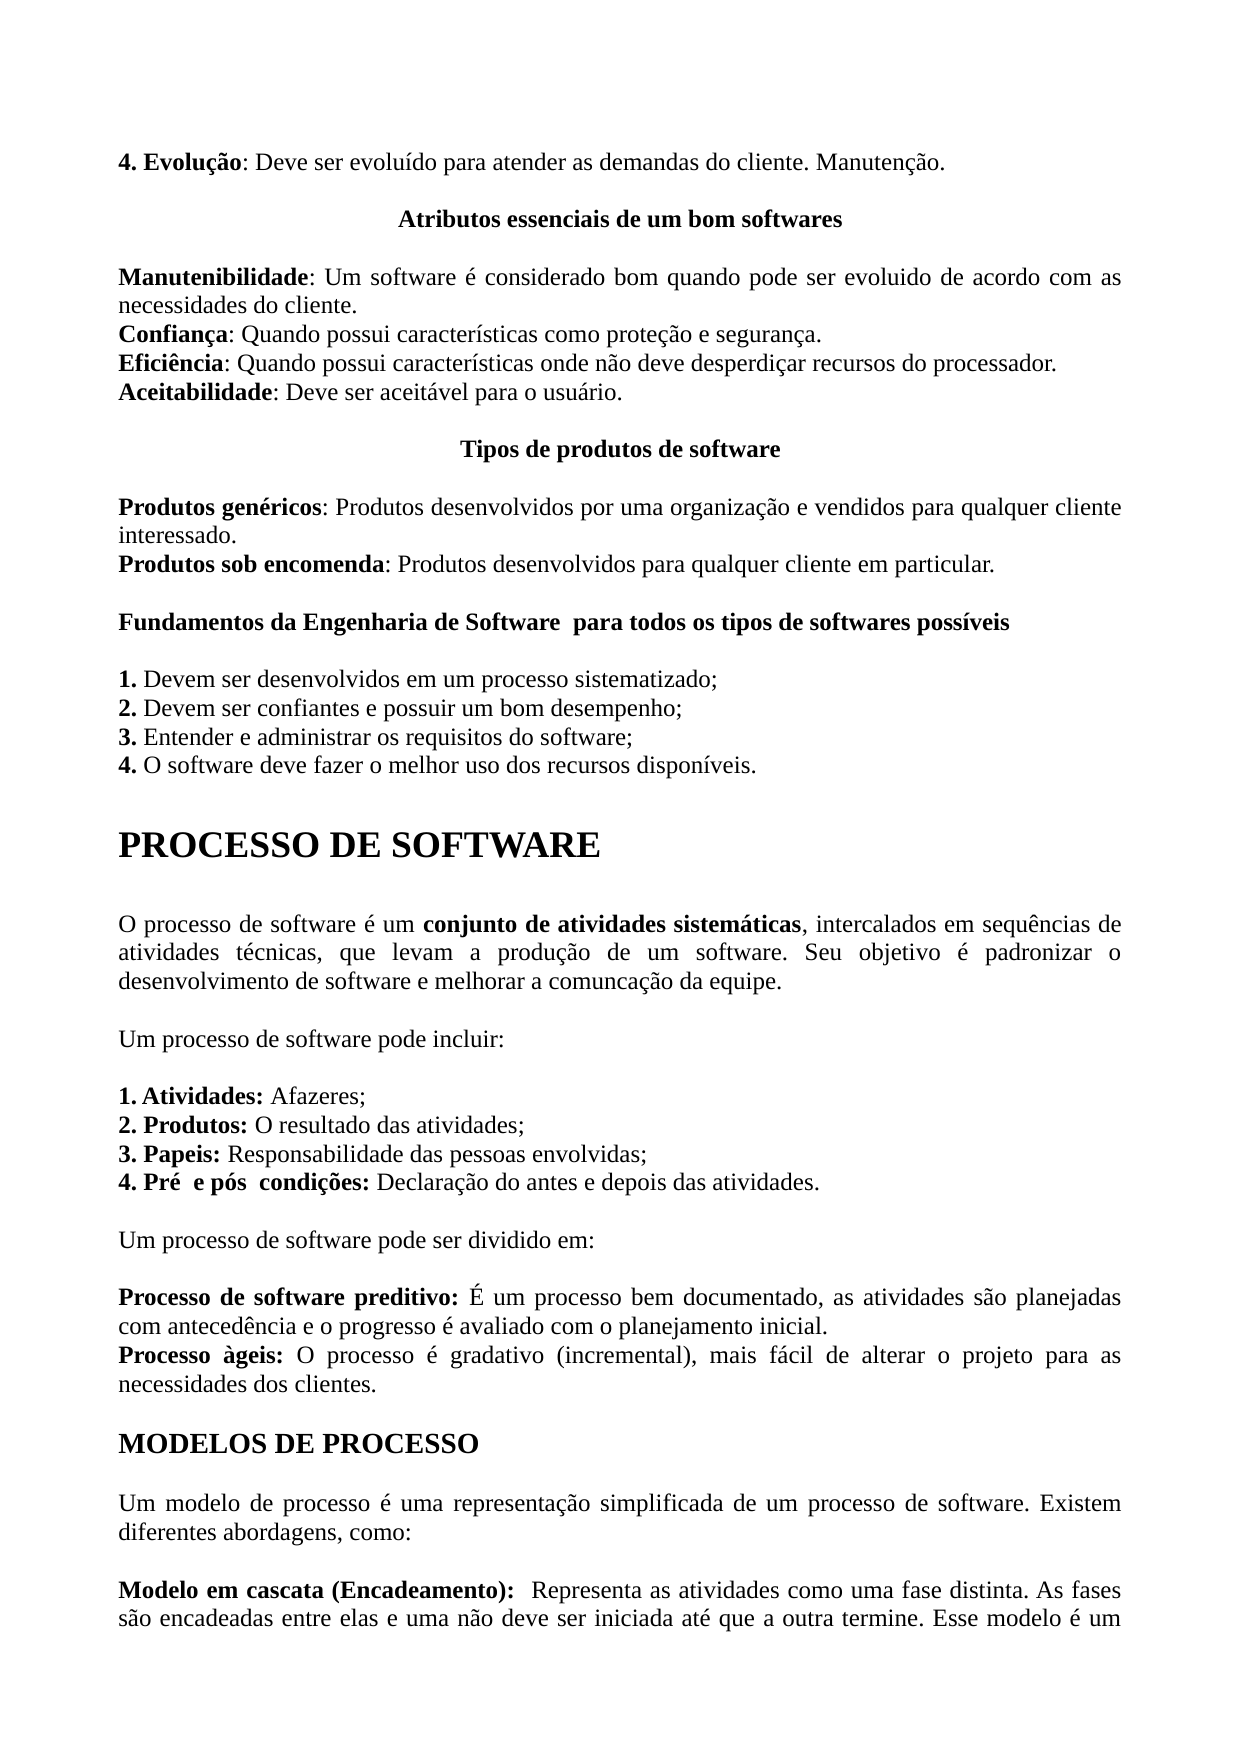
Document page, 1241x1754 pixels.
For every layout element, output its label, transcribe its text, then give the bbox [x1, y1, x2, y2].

text Confiança: Quando possui características como proteção e segurança. [118, 319, 1122, 348]
text Atributos essenciais de um bom softwares [118, 204, 1122, 233]
text 2. Devem ser confiantes e possuir um bom desempenho; [118, 693, 1122, 722]
text Processo àgeis: O processo é gradativo (incremental), mais fácil de alterar o projeto para as necessidades dos clientes. [118, 1340, 1122, 1397]
text 2. Produtos: O resultado das atividades; [118, 1110, 1122, 1139]
text Fundamentos da Engenharia de Software para todos os tipos de softwares possíveis [118, 607, 1122, 636]
text PROCESSO DE SOFTWARE [118, 822, 1122, 866]
text Aceitabilidade: Deve ser aceitável para o usuário. [118, 377, 1122, 406]
text Eficiência: Quando possui características onde não deve desperdiçar recursos do processador. [118, 348, 1122, 377]
text Tipos de produtos de software [118, 434, 1122, 463]
text Processo de software preditivo: É um processo bem documentado, as atividades são planejadas com antecedência e o progresso é avaliado com o planejamento inicial. [118, 1282, 1122, 1340]
text Um modelo de processo é uma representação simplificada de um processo de software. Existem diferentes abordagens, como: [118, 1488, 1122, 1546]
text 3. Papeis: Responsabilidade das pessoas envolvidas; [118, 1139, 1122, 1167]
text O processo de software é um conjunto de atividades sistemáticas, intercalados em sequências de atividades técnicas, que levam a produção de um software. Seu objetivo é padronizar o desenvolvimento de software e melhorar a comuncação da equipe. [118, 909, 1122, 995]
text Produtos sob encomenda: Produtos desenvolvidos para qualquer cliente em particular. [118, 549, 1122, 578]
text 4. O software deve fazer o melhor uso dos recursos disponíveis. [118, 751, 1122, 779]
text Um processo de software pode incluir: [118, 1024, 1122, 1052]
text Produtos genéricos: Produtos desenvolvidos por uma organização e vendidos para qualquer cliente interessado. [118, 492, 1122, 549]
text 4. Evolução: Deve ser evoluído para atender as demandas do cliente. Manutenção. [118, 147, 1122, 176]
text 3. Entender e administrar os requisitos do software; [118, 722, 1122, 751]
text Um processo de software pode ser dividido em: [118, 1225, 1122, 1254]
text 4. Pré e pós condições: Declaração do antes e depois das atividades. [118, 1167, 1122, 1196]
text Modelo em cascata (Encadeamento): Representa as atividades como uma fase distinta. As fases são encadeadas entre elas e uma não deve ser iniciada até que a outra termine. Esse modelo é um [118, 1575, 1122, 1632]
text Manutenibilidade: Um software é considerado bom quando pode ser evoluido de acordo com as necessidades do cliente. [118, 262, 1122, 319]
text 1. Devem ser desenvolvidos em um processo sistematizado; [118, 664, 1122, 693]
text 1. Atividades: Afazeres; [118, 1081, 1122, 1110]
text MODELOS DE PROCESSO [118, 1426, 1122, 1460]
